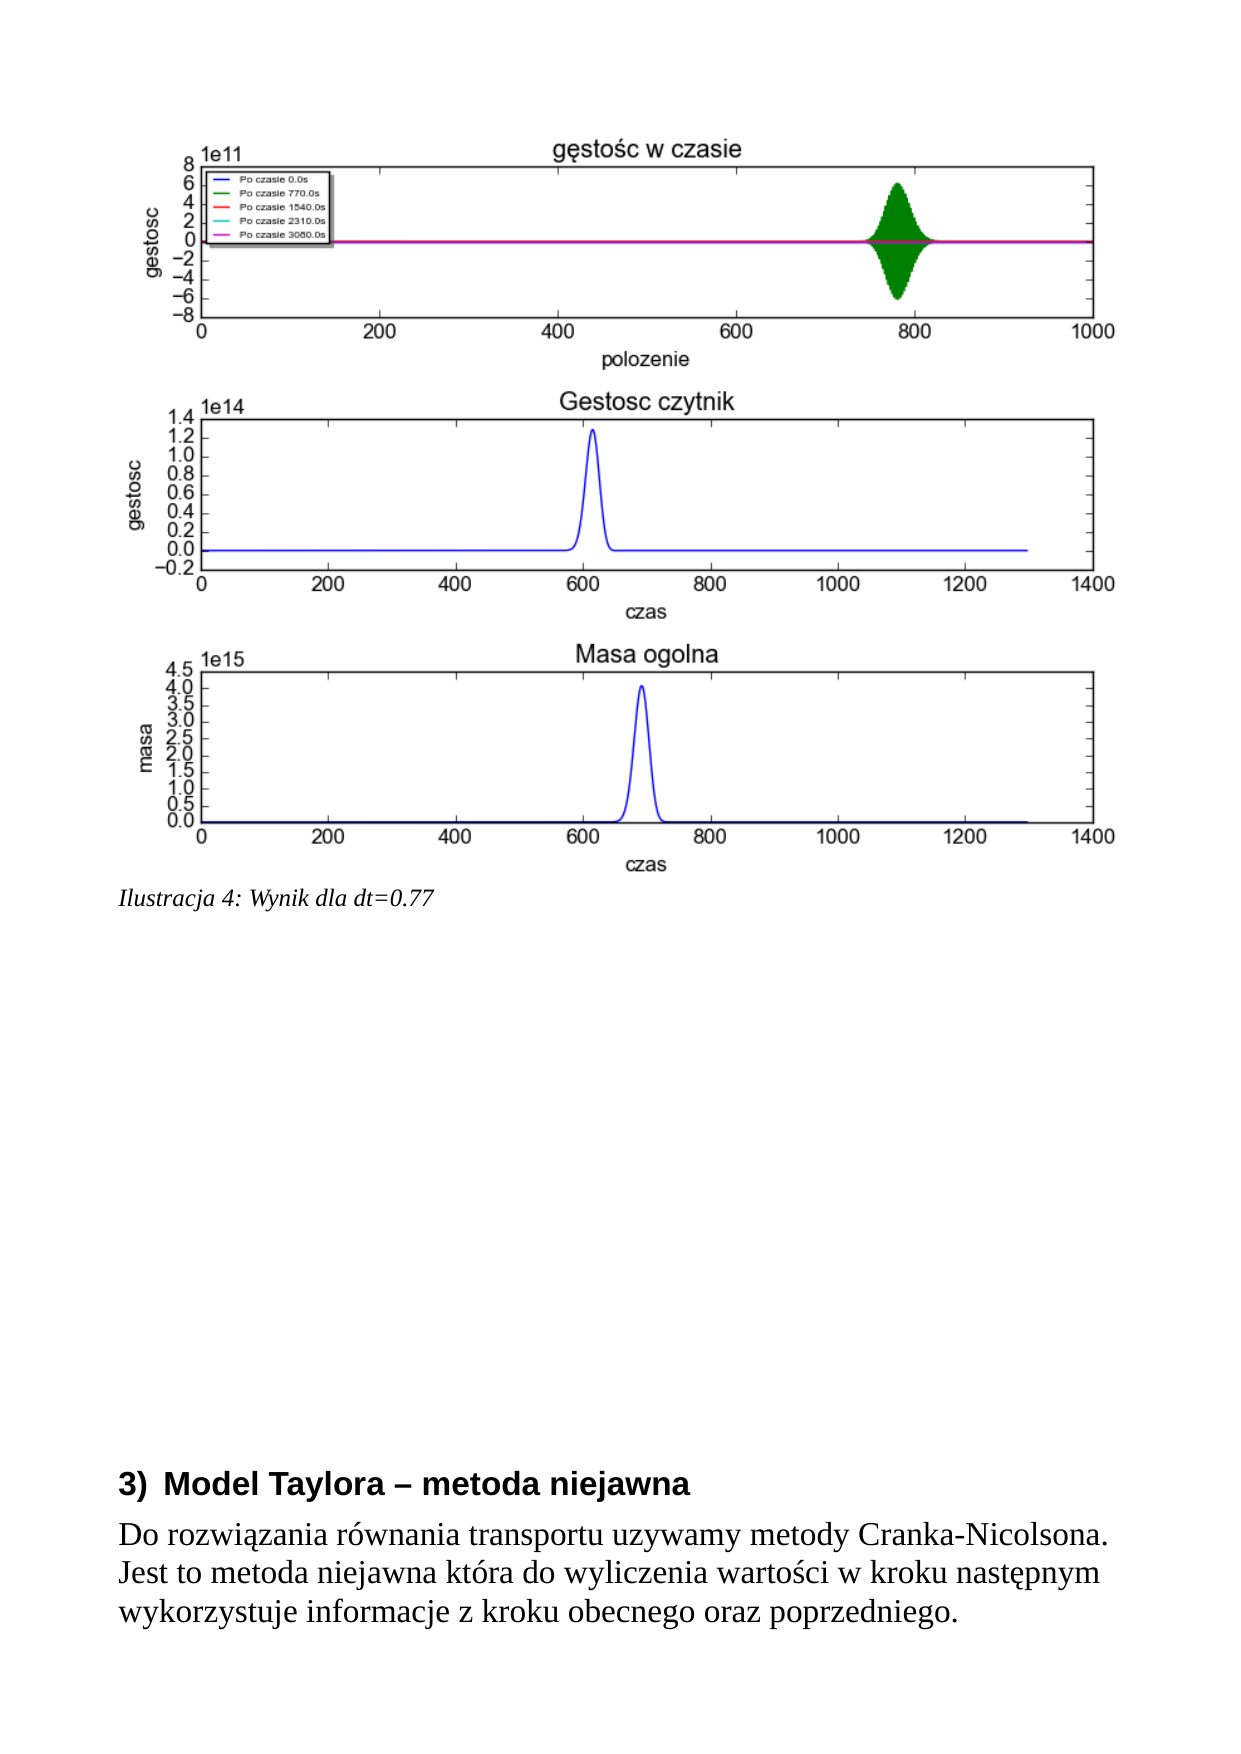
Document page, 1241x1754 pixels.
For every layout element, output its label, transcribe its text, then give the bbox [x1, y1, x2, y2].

picture [118, 130, 1123, 884]
subtitle Model Taylora – metoda niejawna [118, 1463, 1122, 1502]
text Ilustracja 4: Wynik dla dt=0.77 [118, 884, 1122, 912]
text Do rozwiązania równania transportu uzywamy metody Cranka-Nicolsona. Jest to metoda niejawna która do wyliczenia wartości w kroku następnym wykorzystuje informacje z kroku obecnego oraz poprzedniego. [118, 1514, 1122, 1629]
